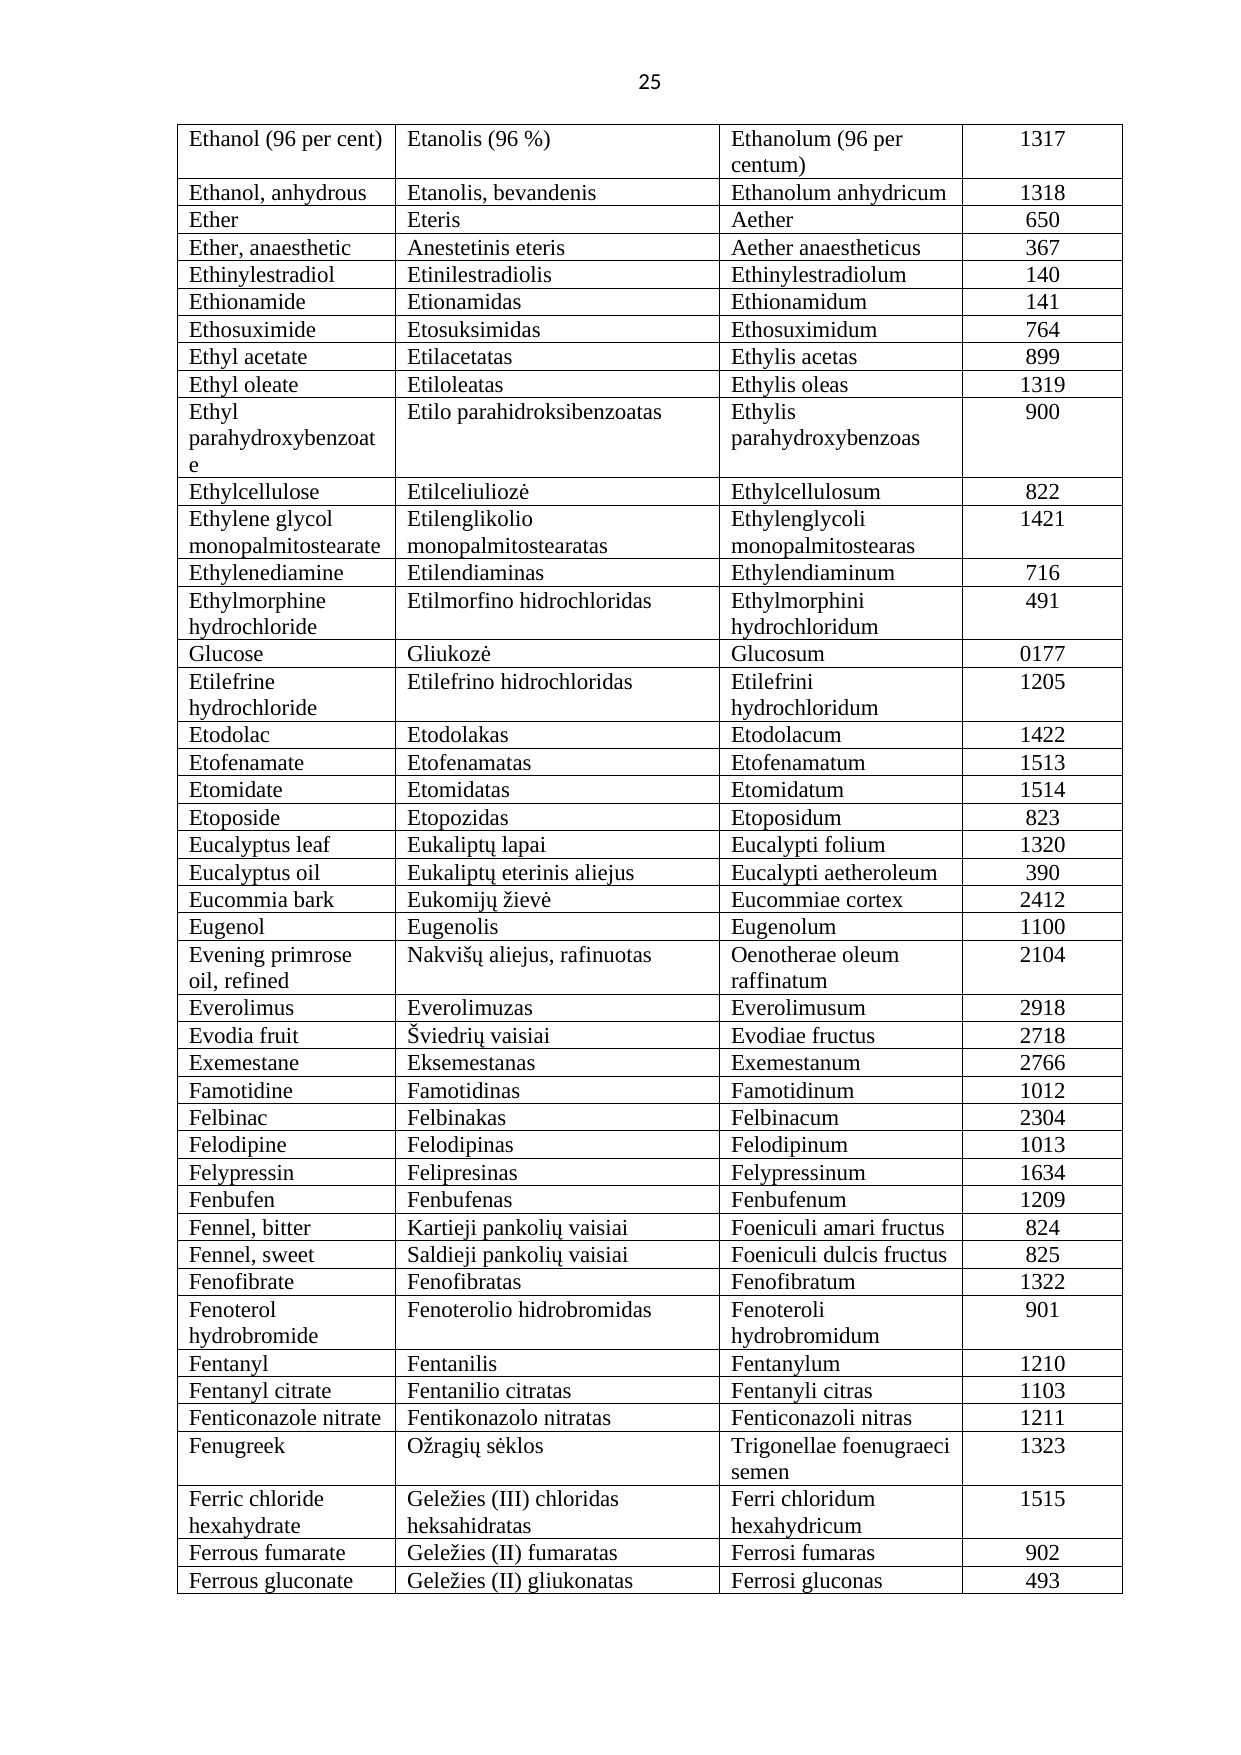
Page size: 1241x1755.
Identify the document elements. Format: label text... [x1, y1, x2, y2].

table_cell 1012 [963, 1077, 1122, 1103]
table_cell Fennel, sweet [178, 1241, 395, 1267]
table_cell 1013 [963, 1131, 1122, 1158]
table_cell Eukaliptų lapai [396, 831, 719, 857]
table_cell 899 [963, 343, 1122, 369]
table_cell Etofenamate [178, 749, 395, 775]
table_cell 716 [963, 559, 1122, 586]
table_cell 824 [963, 1214, 1122, 1240]
table_cell 822 [963, 478, 1122, 504]
table_cell 140 [963, 261, 1122, 287]
table_cell 1422 [963, 722, 1122, 748]
table_cell Ethylcellulosum [720, 478, 962, 504]
table_cell Ethionamidum [720, 289, 962, 315]
table_cell 1319 [963, 371, 1122, 397]
table_cell Ferrosi gluconas [720, 1567, 962, 1593]
table_cell Etanolis (96 %) [396, 125, 719, 178]
table_cell Ferrosi fumaras [720, 1539, 962, 1566]
table_cell Felipresinas [396, 1159, 719, 1185]
table_cell Ferri chloridum hexahydricum [720, 1486, 962, 1538]
table_cell Ferrous fumarate [178, 1539, 395, 1566]
table_cell Fenticonazole nitrate [178, 1404, 395, 1431]
table_cell 1209 [963, 1186, 1122, 1213]
table_cell 1103 [963, 1377, 1122, 1403]
table_cell 2304 [963, 1104, 1122, 1130]
table_cell Fentikonazolo nitratas [396, 1404, 719, 1431]
table_cell Kartieji pankolių vaisiai [396, 1214, 719, 1240]
table_cell Aether [720, 206, 962, 233]
table_cell Ethinylestradiol [178, 261, 395, 287]
table_cell 1211 [963, 1404, 1122, 1431]
table_cell 1514 [963, 776, 1122, 803]
table_cell Etofenamatum [720, 749, 962, 775]
table_cell Etanolis, bevandenis [396, 179, 719, 205]
table_cell Felbinacum [720, 1104, 962, 1130]
table_cell Etilefrine hydrochloride [178, 668, 395, 721]
table_cell Etoposidum [720, 804, 962, 830]
table_cell Eugenolis [396, 913, 719, 940]
table_cell Etoposide [178, 804, 395, 830]
table_cell 0177 [963, 640, 1122, 667]
table_cell Etilefrino hidrochloridas [396, 668, 719, 721]
table_cell Everolimusum [720, 995, 962, 1021]
table_cell Everolimuzas [396, 995, 719, 1021]
table_cell Glucosum [720, 640, 962, 667]
table_cell Etilmorfino hidrochloridas [396, 587, 719, 639]
table_cell Nakvišų aliejus, rafinuotas [396, 941, 719, 993]
table_cell 1323 [963, 1432, 1122, 1484]
table_cell Fentanyl citrate [178, 1377, 395, 1403]
table_cell Evodiae fructus [720, 1022, 962, 1048]
table_cell Geležies (II) gliukonatas [396, 1567, 719, 1593]
table_cell 2766 [963, 1049, 1122, 1076]
table_cell Ethyl acetate [178, 343, 395, 369]
table_cell Fenoteroli hydrobromidum [720, 1296, 962, 1348]
table_cell Ethylis acetas [720, 343, 962, 369]
table_cell Etilo parahidroksibenzoatas [396, 398, 719, 477]
table_cell 2412 [963, 886, 1122, 912]
table_cell Ethanolum (96 per centum) [720, 125, 962, 178]
table_cell Etilenglikolio monopalmitostearatas [396, 506, 719, 558]
table_cell 1210 [963, 1350, 1122, 1376]
table_cell Foeniculi dulcis fructus [720, 1241, 962, 1267]
table_cell Oenotherae oleum raffinatum [720, 941, 962, 993]
table_cell Etofenamatas [396, 749, 719, 775]
table_cell Ferrous gluconate [178, 1567, 395, 1593]
table_cell 1317 [963, 125, 1122, 178]
table_cell Ethosuximidum [720, 316, 962, 342]
table_cell Glucose [178, 640, 395, 667]
table_cell 141 [963, 289, 1122, 315]
table_cell Exemestanum [720, 1049, 962, 1076]
table_cell Geležies (II) fumaratas [396, 1539, 719, 1566]
table_cell Etilacetatas [396, 343, 719, 369]
table_cell Fenofibratas [396, 1269, 719, 1295]
table_cell Fentanilis [396, 1350, 719, 1376]
table_cell Ethanolum anhydricum [720, 179, 962, 205]
table_cell 2104 [963, 941, 1122, 993]
table_cell Eugenol [178, 913, 395, 940]
table_cell Trigonellae foenugraeci semen [720, 1432, 962, 1484]
table_cell Eugenolum [720, 913, 962, 940]
table_cell Fentanyl [178, 1350, 395, 1376]
table_cell 493 [963, 1567, 1122, 1593]
table_cell 491 [963, 587, 1122, 639]
table_cell Etilendiaminas [396, 559, 719, 586]
table_cell 901 [963, 1296, 1122, 1348]
table_cell Eksemestanas [396, 1049, 719, 1076]
table_cell Etionamidas [396, 289, 719, 315]
table_cell Etodolacum [720, 722, 962, 748]
table_cell 764 [963, 316, 1122, 342]
table_cell Eucalypti aetheroleum [720, 859, 962, 885]
table_cell Ethylis oleas [720, 371, 962, 397]
table_cell Ethylmorphine hydrochloride [178, 587, 395, 639]
table_cell Ferric chloride hexahydrate [178, 1486, 395, 1538]
table_cell Etopozidas [396, 804, 719, 830]
table_cell Etilefrini hydrochloridum [720, 668, 962, 721]
table_cell 825 [963, 1241, 1122, 1267]
table_cell Etomidate [178, 776, 395, 803]
table_cell Fenbufenas [396, 1186, 719, 1213]
table_cell Felypressin [178, 1159, 395, 1185]
table_cell Felypressinum [720, 1159, 962, 1185]
table_cell Eukomijų žievė [396, 886, 719, 912]
table_cell Eucalyptus leaf [178, 831, 395, 857]
table_cell 650 [963, 206, 1122, 233]
table_cell Fenofibratum [720, 1269, 962, 1295]
table_cell Eucommiae cortex [720, 886, 962, 912]
table_cell Ethyl oleate [178, 371, 395, 397]
table_cell Ethylenediamine [178, 559, 395, 586]
table_cell Fenbufen [178, 1186, 395, 1213]
table_cell 367 [963, 234, 1122, 260]
table_cell Etodolac [178, 722, 395, 748]
table_cell Ožragių sėklos [396, 1432, 719, 1484]
table_cell Geležies (III) chloridas heksahidratas [396, 1486, 719, 1538]
table_cell Ethyl parahydroxybenzoate [178, 398, 395, 477]
table_cell Famotidine [178, 1077, 395, 1103]
table_cell Ethylendiaminum [720, 559, 962, 586]
table_cell Ethinylestradiolum [720, 261, 962, 287]
table_cell Anestetinis eteris [396, 234, 719, 260]
table_cell Etomidatum [720, 776, 962, 803]
table_cell Felodipinum [720, 1131, 962, 1158]
table_cell Eucalypti folium [720, 831, 962, 857]
table_cell Evodia fruit [178, 1022, 395, 1048]
table_cell Ethosuximide [178, 316, 395, 342]
table_cell Felodipine [178, 1131, 395, 1158]
table_cell Etilceliuliozė [396, 478, 719, 504]
table_cell Ethylenglycoli monopalmitostearas [720, 506, 962, 558]
table_cell Fenugreek [178, 1432, 395, 1484]
table_cell 1205 [963, 668, 1122, 721]
table_cell 2918 [963, 995, 1122, 1021]
table_cell 1100 [963, 913, 1122, 940]
table_cell 900 [963, 398, 1122, 477]
table_cell Ethanol, anhydrous [178, 179, 395, 205]
table_cell 823 [963, 804, 1122, 830]
table_cell Fentanyli citras [720, 1377, 962, 1403]
table_cell Fentanilio citratas [396, 1377, 719, 1403]
table_cell Saldieji pankolių vaisiai [396, 1241, 719, 1267]
table_cell 2718 [963, 1022, 1122, 1048]
table_cell Everolimus [178, 995, 395, 1021]
table_cell Fenoterolio hidrobromidas [396, 1296, 719, 1348]
table_cell Gliukozė [396, 640, 719, 667]
table_cell Aether anaestheticus [720, 234, 962, 260]
table_cell Fenoterol hydrobromide [178, 1296, 395, 1348]
table_cell Etiloleatas [396, 371, 719, 397]
table_cell Ether, anaesthetic [178, 234, 395, 260]
table_cell Fentanylum [720, 1350, 962, 1376]
table_cell Eukaliptų eterinis aliejus [396, 859, 719, 885]
table_cell Ethionamide [178, 289, 395, 315]
table_cell 1322 [963, 1269, 1122, 1295]
table_cell 1515 [963, 1486, 1122, 1538]
table_cell Eteris [396, 206, 719, 233]
table_cell 390 [963, 859, 1122, 885]
table_cell Famotidinum [720, 1077, 962, 1103]
table_cell Felbinakas [396, 1104, 719, 1130]
table_cell 1421 [963, 506, 1122, 558]
table_cell Felodipinas [396, 1131, 719, 1158]
table_cell Ethylene glycol monopalmitostearate [178, 506, 395, 558]
table_cell Ethylis parahydroxybenzoas [720, 398, 962, 477]
table_cell 1320 [963, 831, 1122, 857]
table_cell Fenticonazoli nitras [720, 1404, 962, 1431]
table_cell 902 [963, 1539, 1122, 1566]
table_cell Eucalyptus oil [178, 859, 395, 885]
table_cell 1634 [963, 1159, 1122, 1185]
table_cell Etodolakas [396, 722, 719, 748]
table_cell Ethanol (96 per cent) [178, 125, 395, 178]
table_cell Šviedrių vaisiai [396, 1022, 719, 1048]
table_cell Felbinac [178, 1104, 395, 1130]
table_cell Ether [178, 206, 395, 233]
table_cell Evening primrose oil, refined [178, 941, 395, 993]
table_cell 1513 [963, 749, 1122, 775]
table_cell Ethylmorphini hydrochloridum [720, 587, 962, 639]
table_cell Fenofibrate [178, 1269, 395, 1295]
table_cell Etomidatas [396, 776, 719, 803]
table_cell Fennel, bitter [178, 1214, 395, 1240]
table_cell Etosuksimidas [396, 316, 719, 342]
table_cell Fenbufenum [720, 1186, 962, 1213]
table_cell Exemestane [178, 1049, 395, 1076]
table_cell Eucommia bark [178, 886, 395, 912]
table_cell Etinilestradiolis [396, 261, 719, 287]
table_cell Famotidinas [396, 1077, 719, 1103]
table_cell Foeniculi amari fructus [720, 1214, 962, 1240]
table_cell Ethylcellulose [178, 478, 395, 504]
table_cell 1318 [963, 179, 1122, 205]
